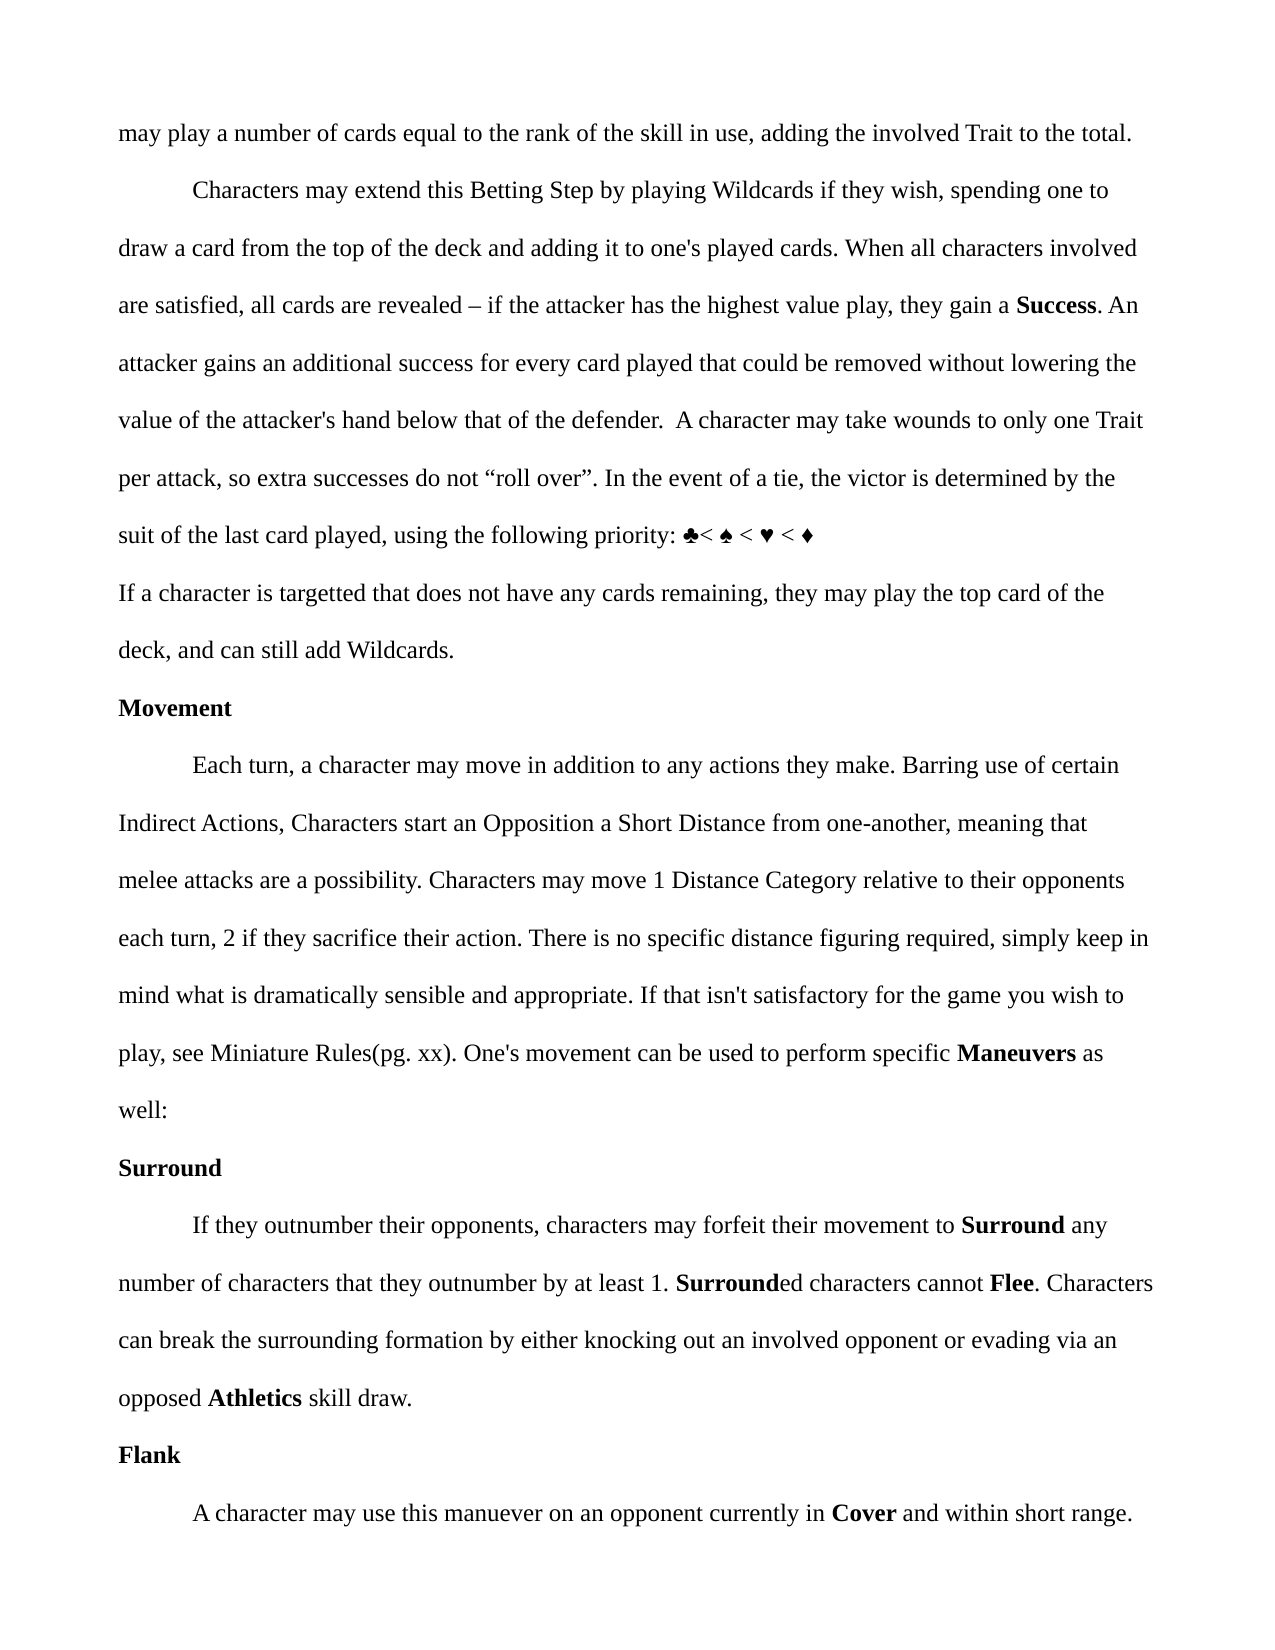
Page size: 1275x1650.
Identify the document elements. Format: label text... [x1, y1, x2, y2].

text Surround [118, 1153, 1157, 1182]
text play, see Miniature Rules(pg. xx). One's movement can be used to perform specific Maneuvers as well: [118, 1038, 1157, 1124]
text Indirect Actions, Characters start an Opposition a Short Distance from one-another, meaning that [118, 808, 1157, 837]
text If a character is targetted that does not have any cards remaining, they may play the top card of the [118, 578, 1157, 607]
text deck, and can still add Wildcards. [118, 636, 1157, 664]
text If they outnumber their opponents, characters may forfeit their movement to Surround any number of characters that they outnumber by at least 1. Surrounded characters cannot Flee. Characters can break the surrounding formation by either knocking out an involved opponent or evading via an opposed Athletics skill draw. [118, 1211, 1157, 1412]
text Movement [118, 693, 1157, 722]
text each turn, 2 if they sacrifice their action. There is no specific distance figuring required, simply keep in [118, 923, 1157, 952]
text Characters may extend this Betting Step by playing Wildcards if they wish, spending one to draw a card from the top of the deck and adding it to one's played cards. When all characters involved are satisfied, all cards are revealed – if the attacker has the highest value play, they gain a Success. An attacker gains an additional success for every card played that could be removed without lowering the value of the attacker's hand below that of the defender. A character may take wounds to only one Trait per attack, so extra successes do not “roll over”. In the event of a tie, the victor is determined by the suit of the last card played, using the following priority: ♣< ♠ < ♥ < ♦ [118, 176, 1157, 549]
text mind what is dramatically sensible and appropriate. If that isn't satisfactory for the game you wish to [118, 981, 1157, 1009]
text Flank [118, 1441, 1157, 1469]
text may play a number of cards equal to the rank of the skill in use, adding the involved Trait to the total. [118, 118, 1157, 147]
text melee attacks are a possibility. Characters may move 1 Distance Category relative to their opponents [118, 866, 1157, 894]
text Each turn, a character may move in addition to any actions they make. Barring use of certain [118, 751, 1157, 779]
text A character may use this manuever on an opponent currently in Cover and within short range. [118, 1498, 1157, 1527]
